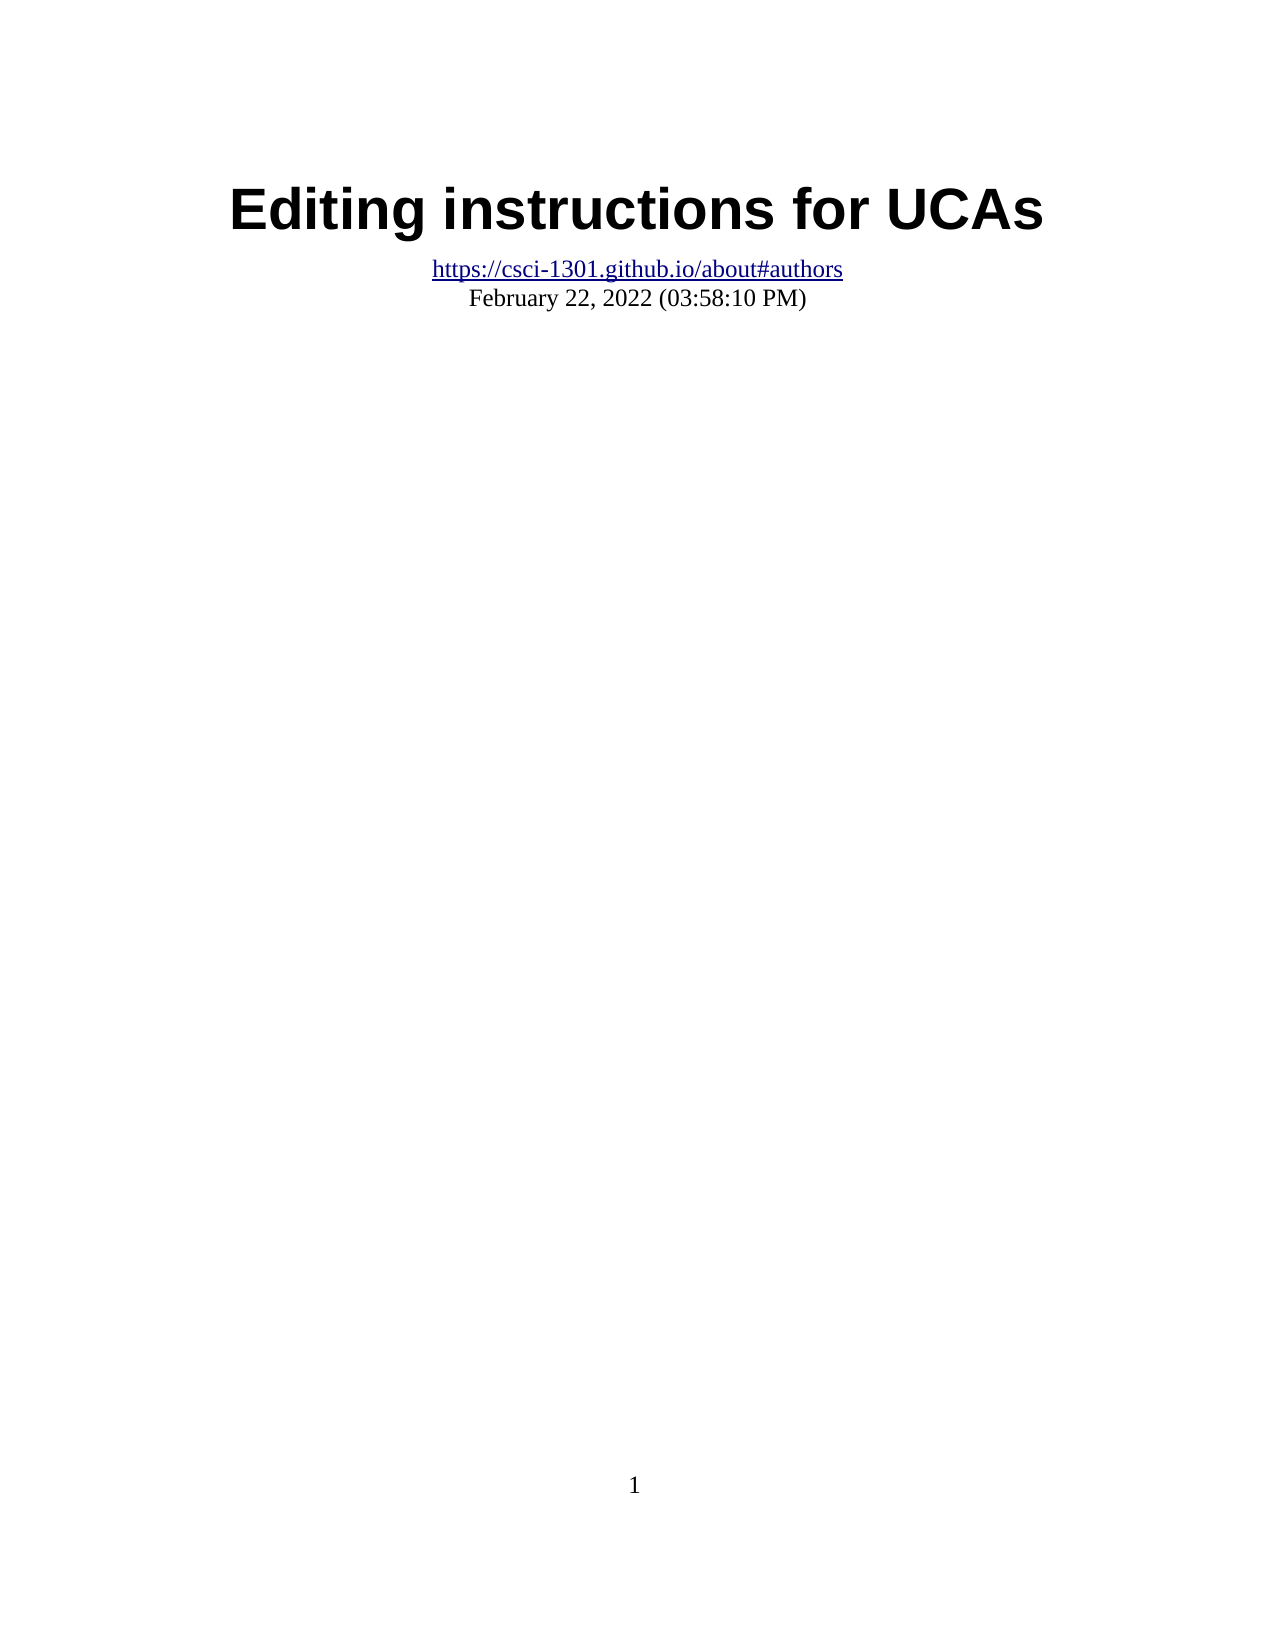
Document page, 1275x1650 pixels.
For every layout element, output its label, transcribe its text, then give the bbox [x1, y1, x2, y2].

text https://csci-1301.github.io/about#authors [150, 254, 1125, 283]
title Editing instructions for UCAs [150, 175, 1125, 242]
text February 22, 2022 (03:58:10 PM) [150, 283, 1125, 312]
